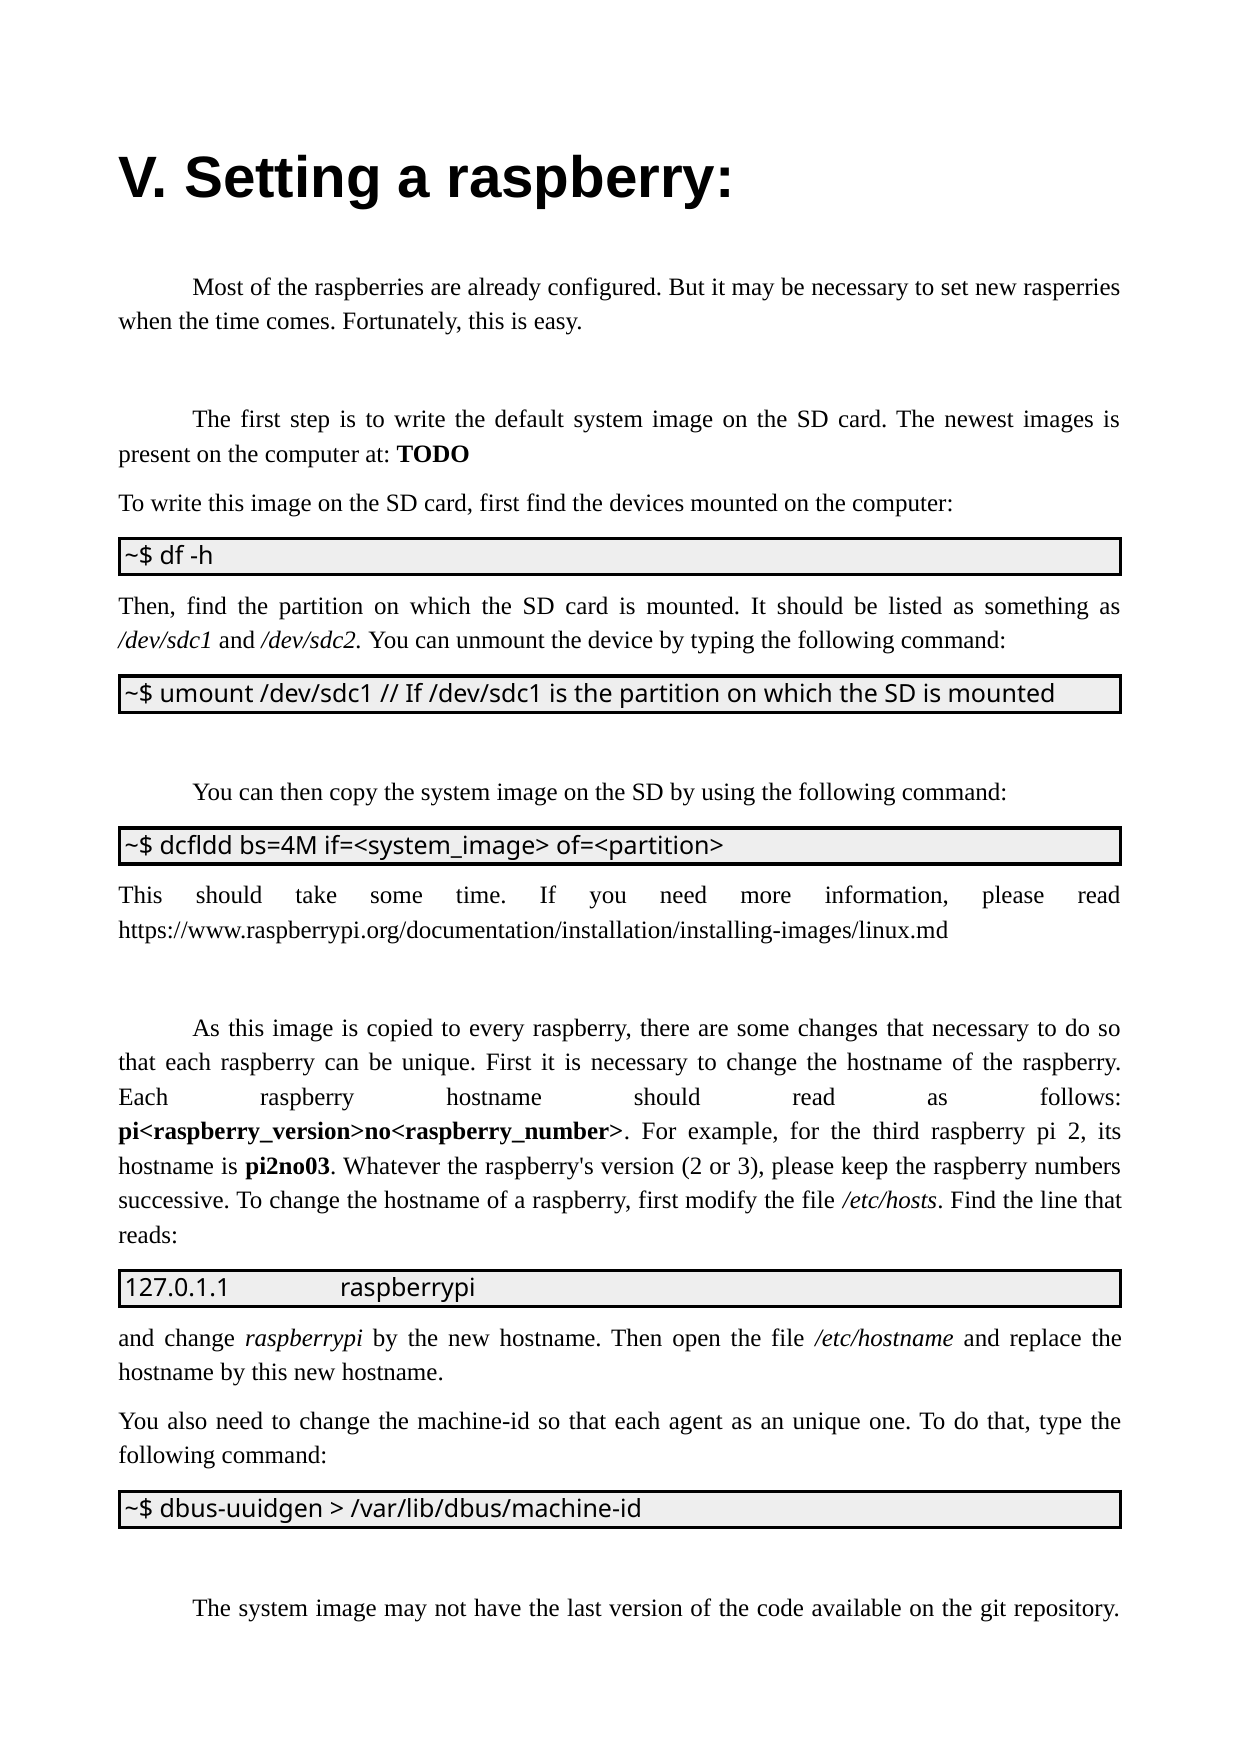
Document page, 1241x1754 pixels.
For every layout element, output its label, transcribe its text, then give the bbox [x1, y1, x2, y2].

text Most of the raspberries are already configured. But it may be necessary to set new rasperries when the time comes. Fortunately, this is easy. [118, 272, 1122, 335]
text ~$ dcfldd bs=4M if=<system_image> of=<partition> [121, 830, 1119, 862]
text To write this image on the SD card, first find the devices mounted on the computer: [118, 488, 1122, 517]
text You also need to change the machine-id so that each agent as an unique one. To do that, type the following command: [118, 1406, 1122, 1469]
text ~$ dbus-uuidgen > /var/lib/dbus/machine-id [121, 1493, 1119, 1526]
subtitle V. Setting a raspberry: [118, 143, 1122, 210]
text You can then copy the system image on the SD by using the following command: [118, 777, 1122, 806]
text 127.0.1.1 raspberrypi [121, 1272, 1119, 1305]
text The system image may not have the last version of the code available on the git repository. [118, 1593, 1122, 1621]
text The first step is to write the default system image on the SD card. The newest images is present on the computer at: TODO [118, 404, 1122, 468]
text Then, find the partition on which the SD card is mounted. It should be listed as something as /dev/sdc1 and /dev/sdc2. You can unmount the device by typing the following command: [118, 591, 1122, 654]
text and change raspberrypi by the new hostname. Then open the file /etc/hostname and replace the hostname by this new hostname. [118, 1323, 1122, 1386]
text As this image is copied to every raspberry, there are some changes that necessary to do so that each raspberry can be unique. First it is necessary to change the hostname of the raspberry. Each raspberry hostname should read as follows: pi<raspberry_version>no<raspberry_number>. For example, for the third raspberry pi 2, its hostname is pi2no03. Whatever the raspberry's version (2 or 3), please keep the raspberry numbers successive. To change the hostname of a raspberry, first modify the file /etc/hosts. Find the line that reads: [118, 1013, 1122, 1248]
text This should take some time. If you need more information, please read https://www.raspberrypi.org/documentation/installation/installing-images/linux.md [118, 880, 1122, 943]
text ~$ df -h [121, 540, 1119, 573]
text ~$ umount /dev/sdc1 // If /dev/sdc1 is the partition on which the SD is mounted [121, 678, 1119, 711]
